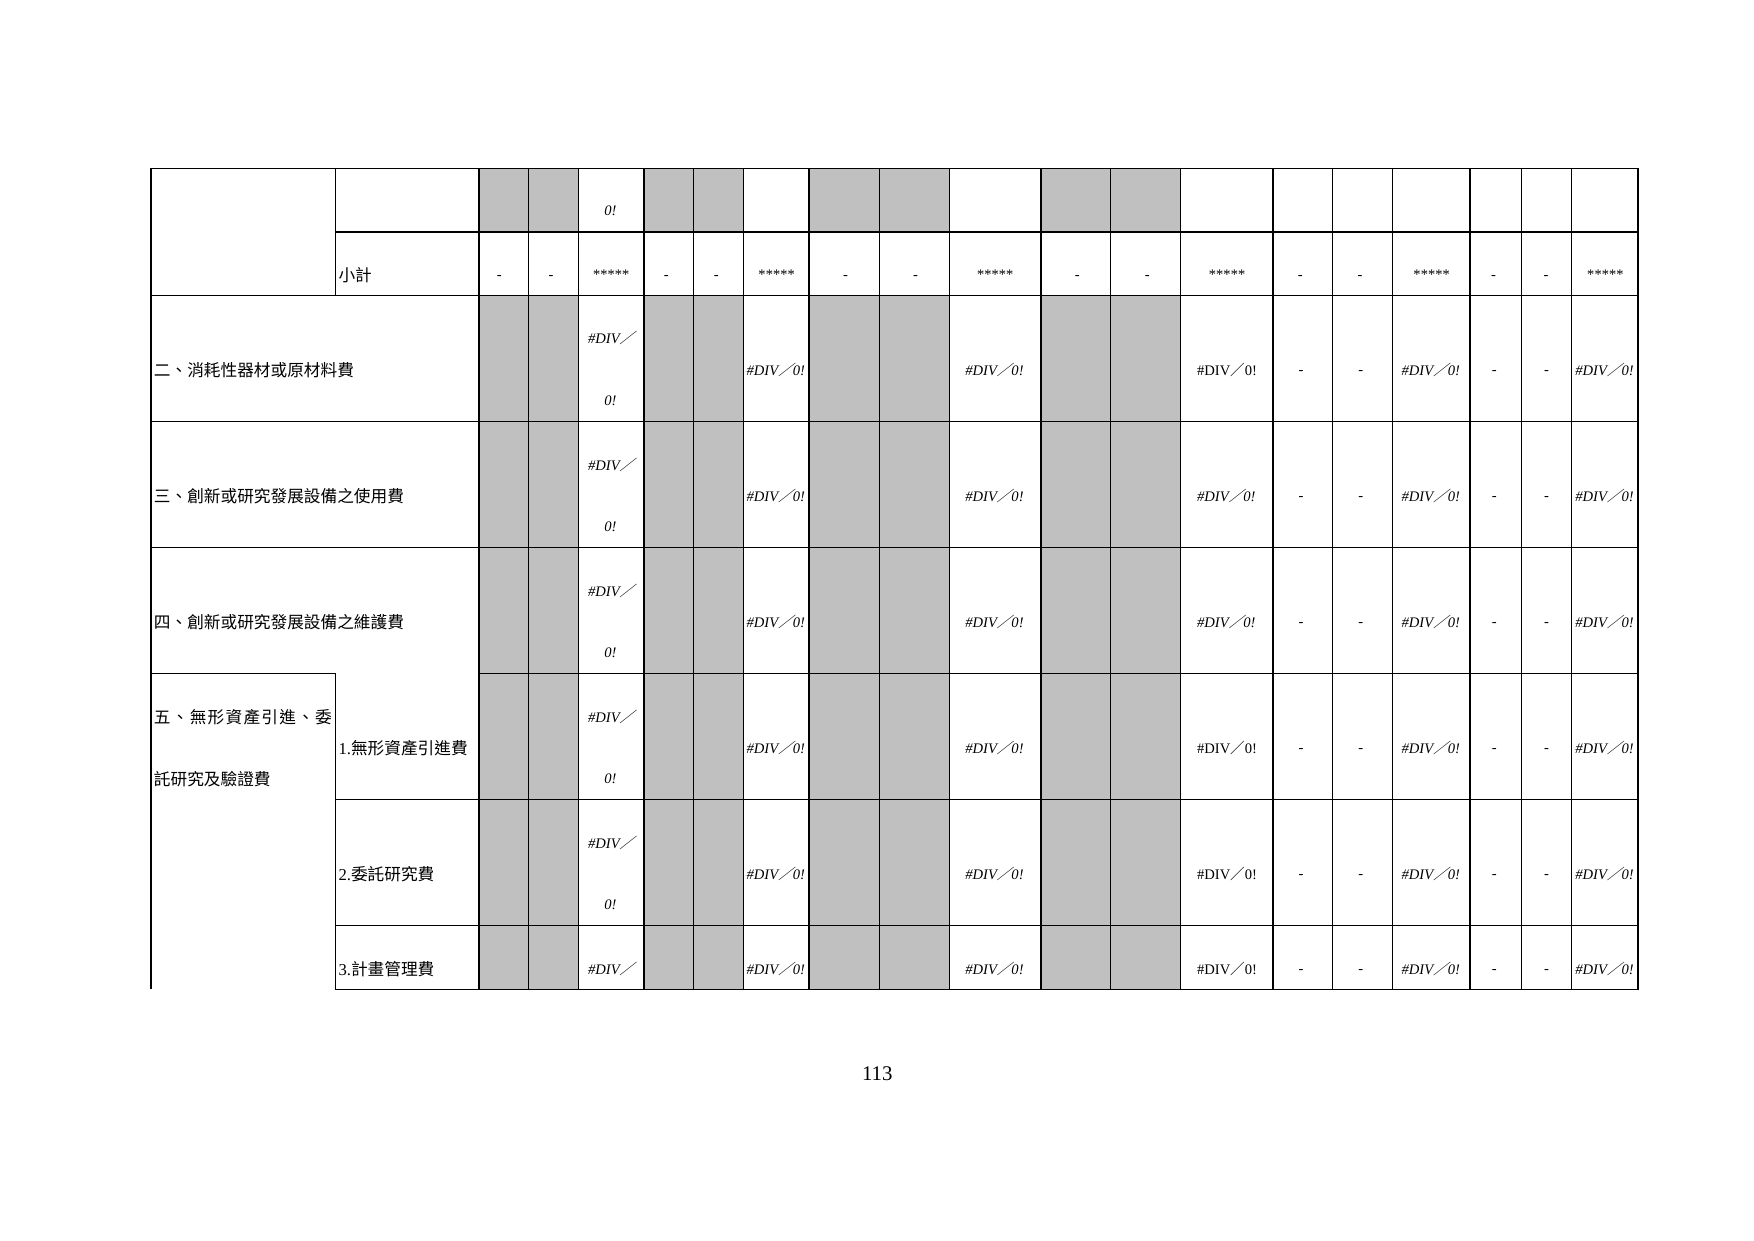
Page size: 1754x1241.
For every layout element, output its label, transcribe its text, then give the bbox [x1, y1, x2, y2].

table_cell [645, 548, 693, 673]
table_cell - [694, 233, 743, 295]
table_cell #DIV／0! [744, 674, 808, 799]
table_cell - [880, 233, 949, 295]
table_cell #DIV／0! [950, 422, 1040, 547]
table_cell #DIV／0! [1572, 800, 1637, 925]
table_cell #DIV／0! [1572, 926, 1637, 989]
table_cell - [1522, 926, 1571, 989]
table_cell #DIV／0! [1572, 296, 1637, 421]
table_cell - [1333, 674, 1392, 799]
table_cell - [645, 233, 693, 295]
table_cell [480, 800, 528, 925]
table_cell - [1471, 674, 1521, 799]
table_cell ***** [950, 233, 1040, 295]
table_cell [1111, 800, 1180, 925]
table_cell - [1274, 296, 1332, 421]
table_cell [529, 169, 578, 231]
table_cell #DIV／0! [1181, 422, 1272, 547]
table_cell - [1471, 296, 1521, 421]
table_cell #DIV／0! [950, 674, 1040, 799]
table_cell [1042, 800, 1110, 925]
table_cell ***** [744, 233, 808, 295]
table_cell #DIV／0! [744, 548, 808, 673]
table_cell - [529, 233, 578, 295]
table_cell - [1274, 674, 1332, 799]
table_cell [694, 548, 743, 673]
table_cell [529, 800, 578, 925]
table_cell [645, 674, 693, 799]
table_cell #DIV／0! [579, 674, 643, 799]
table_cell ***** [579, 233, 643, 295]
table_cell - [1522, 296, 1571, 421]
table_cell [880, 674, 949, 799]
table_cell - [1471, 422, 1521, 547]
table_cell #DIV／0! [1393, 548, 1469, 673]
table_cell [1042, 422, 1110, 547]
table_cell [880, 169, 949, 231]
table_cell [645, 800, 693, 925]
table_cell #DIV／0! [1181, 674, 1272, 799]
table_cell - [1333, 233, 1392, 295]
table_cell ***** [1181, 233, 1272, 295]
table_cell ***** [1393, 233, 1469, 295]
table_cell - [1042, 233, 1110, 295]
table_cell - [1522, 548, 1571, 673]
table_cell [880, 800, 949, 925]
table_cell 0! [579, 169, 643, 231]
table_cell [694, 926, 743, 989]
table_cell [1111, 169, 1180, 231]
table_cell [810, 422, 879, 547]
table_cell #DIV／0! [579, 422, 643, 547]
table_cell [645, 926, 693, 989]
table_cell #DIV／0! [579, 548, 643, 673]
table_cell [810, 548, 879, 673]
table_cell #DIV／ [579, 926, 643, 989]
table_cell - [1522, 169, 1571, 231]
table_cell 2.委託研究費 [336, 800, 478, 925]
table_cell #DIV／0! [1181, 800, 1272, 925]
table_cell [480, 422, 528, 547]
table_cell #DIV／0! [950, 800, 1040, 925]
table_cell [1042, 674, 1110, 799]
table_cell [480, 926, 528, 989]
table_cell - [1274, 926, 1332, 989]
table_cell [1111, 674, 1180, 799]
table_cell [880, 548, 949, 673]
table_cell [1111, 926, 1180, 989]
table_cell - [1522, 233, 1571, 295]
table_cell 五、無形資產引進、委託研究及驗證費 [152, 674, 335, 989]
table_cell #DIV／0! [579, 800, 643, 925]
table_cell - [1333, 422, 1392, 547]
table_cell - [1333, 926, 1392, 989]
table_cell - [1471, 926, 1521, 989]
table_cell #DIV／0! [1572, 548, 1637, 673]
table_cell #DIV／0! [744, 296, 808, 421]
table_cell [1042, 296, 1110, 421]
table_cell [694, 800, 743, 925]
table_cell [810, 800, 879, 925]
table_cell #DIV／0! [1572, 674, 1637, 799]
table_cell #DIV／0! [950, 548, 1040, 673]
table_cell 三、創新或研究發展設備之使用費 [152, 422, 478, 547]
table_cell - [1471, 800, 1521, 925]
table_cell [810, 169, 879, 231]
table_cell #DIV／0! [1393, 296, 1469, 421]
table_cell [1042, 169, 1110, 231]
table_cell #DIV／0! [1572, 422, 1637, 547]
table_cell [694, 674, 743, 799]
table_cell - [1274, 169, 1332, 231]
table_cell - [1333, 800, 1392, 925]
table_cell - [1333, 548, 1392, 673]
table_cell [694, 296, 743, 421]
table_cell - [1522, 422, 1571, 547]
table_cell #DIV／0! [1393, 800, 1469, 925]
table_cell [1042, 548, 1110, 673]
table_cell [645, 169, 693, 231]
table_cell [1111, 422, 1180, 547]
table_cell - [1471, 169, 1521, 231]
table_cell [480, 169, 528, 231]
table_cell - [480, 233, 528, 295]
table_cell 二、消耗性器材或原材料費 [152, 296, 478, 421]
table_cell [810, 296, 879, 421]
table_cell [336, 169, 478, 231]
table_cell [810, 926, 879, 989]
table_cell #DIV／0! [1181, 548, 1272, 673]
table_cell [529, 926, 578, 989]
table_cell [1393, 169, 1469, 231]
table_cell [480, 548, 528, 673]
table_cell - [1333, 169, 1392, 231]
table_cell [529, 296, 578, 421]
table_cell 四、創新或研究發展設備之維護費 [152, 548, 478, 673]
table_cell 小計 [336, 233, 478, 295]
table_cell #DIV／0! [1393, 422, 1469, 547]
table_cell [645, 422, 693, 547]
table_cell #DIV／0! [1181, 926, 1272, 989]
table_cell [645, 296, 693, 421]
table_cell [529, 674, 578, 799]
table_cell - [1522, 674, 1571, 799]
table_cell [1111, 548, 1180, 673]
table_cell #DIV／0! [744, 800, 808, 925]
table_cell [810, 674, 879, 799]
table_cell [694, 422, 743, 547]
table_cell [480, 674, 528, 799]
table_cell - [1471, 548, 1521, 673]
table_cell - [1111, 233, 1180, 295]
table_cell [1572, 169, 1637, 231]
table_cell 3.計畫管理費 [336, 926, 478, 989]
table_cell [880, 926, 949, 989]
table_cell [1181, 169, 1272, 231]
table_cell [1111, 296, 1180, 421]
table_cell 1.無形資產引進費 [336, 673, 478, 799]
table_cell #DIV／0! [1181, 296, 1272, 421]
table_cell #DIV／0! [1393, 674, 1469, 799]
table_cell [694, 169, 743, 231]
table_cell [529, 548, 578, 673]
table_cell #DIV／0! [744, 926, 808, 989]
table_cell [880, 296, 949, 421]
table_cell [529, 422, 578, 547]
table_cell #DIV／0! [744, 422, 808, 547]
table_cell - [1274, 800, 1332, 925]
table_cell [880, 422, 949, 547]
table_cell #DIV／0! [950, 296, 1040, 421]
table_cell - [1274, 233, 1332, 295]
table_cell ***** [1572, 233, 1637, 295]
table_cell - [810, 233, 879, 295]
table_cell #DIV／0! [579, 296, 643, 421]
table_cell - [1522, 800, 1571, 925]
table_cell [950, 169, 1040, 231]
table_cell [480, 296, 528, 421]
table_cell - [1274, 422, 1332, 547]
table_cell [744, 169, 808, 231]
table_cell - [1274, 548, 1332, 673]
table_cell [152, 169, 335, 295]
table_cell [1042, 926, 1110, 989]
table_cell #DIV／0! [950, 926, 1040, 989]
table_cell #DIV／0! [1393, 926, 1469, 989]
table_cell - [1333, 296, 1392, 421]
table_cell - [1471, 233, 1521, 295]
